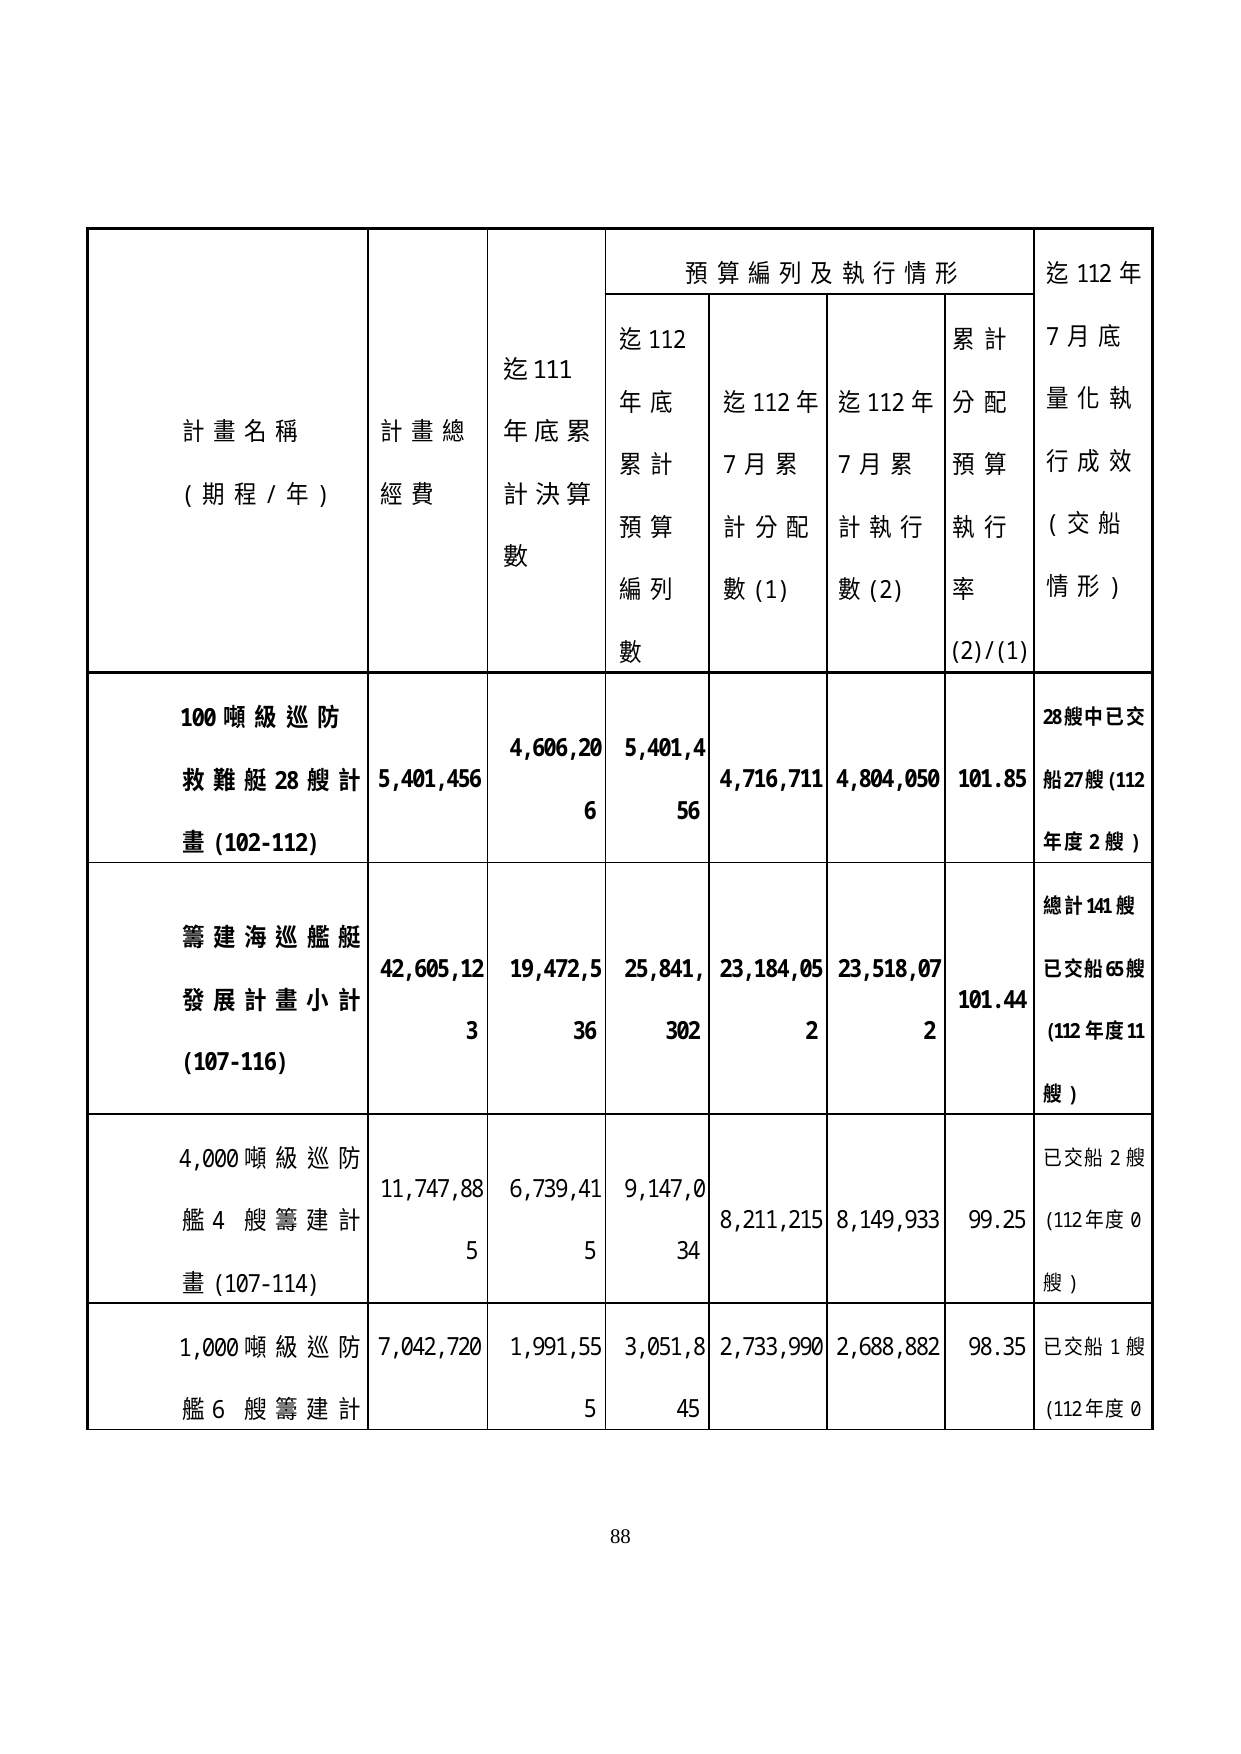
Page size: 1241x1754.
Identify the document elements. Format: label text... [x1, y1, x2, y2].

table_cell 7,042,720 [369, 1304, 487, 1429]
table_cell 2,688,882 [828, 1304, 944, 1429]
table_cell 1,000噸級巡防艦6 艘籌建計 [89, 1304, 367, 1429]
table_cell 23,518,072 [828, 863, 944, 1113]
table_cell 19,472,536 [488, 863, 605, 1113]
table_cell 迄112年7月累計分配數(1) [710, 295, 826, 671]
table_header 迄111年底累計決算數 [488, 230, 605, 671]
table_cell 1,991,555 [488, 1304, 605, 1429]
table_header 預算編列及執行情形 [606, 230, 1033, 293]
table_cell 42,605,123 [369, 863, 487, 1113]
table_cell 迄112年底累計預算編列數 [606, 295, 708, 671]
table_header 計畫名稱 (期程/年) [89, 230, 367, 671]
table_cell 101.85 [946, 674, 1033, 862]
table_cell 5,401,456 [369, 674, 487, 862]
table_cell 23,184,052 [710, 863, 826, 1113]
table_cell 99.25 [946, 1115, 1033, 1302]
table_cell 迄112年7月累計執行數(2) [828, 295, 944, 671]
table_cell 3,051,845 [606, 1304, 708, 1429]
table_cell 2,733,990 [710, 1304, 826, 1429]
table_cell 25,841,302 [606, 863, 708, 1113]
table_cell 已交船2艘(112年度0艘) [1035, 1115, 1151, 1302]
table_cell 98.35 [946, 1304, 1033, 1429]
table_cell 8,149,933 [828, 1115, 944, 1302]
table_cell 4,000噸級巡防艦4 艘籌建計畫(107-114) [89, 1115, 367, 1302]
table_header 迄112年7月底量化執行成效(交船情形) [1035, 230, 1151, 671]
table_cell 5,401,456 [606, 674, 708, 862]
table_cell 已交船1艘(112年度0 [1035, 1304, 1151, 1429]
table_cell 100噸級巡防救難艇28艘計畫(102-112) [89, 674, 367, 862]
table_cell 8,211,215 [710, 1115, 826, 1302]
table_cell 總計141艘已交船65艘(112年度11艘) [1035, 863, 1151, 1113]
table_cell 4,804,050 [828, 674, 944, 862]
table_cell 6,739,415 [488, 1115, 605, 1302]
table_cell 4,606,206 [488, 674, 605, 862]
table_cell 籌建海巡艦艇發展計畫小計(107-116) [89, 863, 367, 1113]
table_cell 28艘中已交船27艘(112年度2艘) [1035, 674, 1151, 862]
table_cell 9,147,034 [606, 1115, 708, 1302]
table_cell 11,747,885 [369, 1115, 487, 1302]
table_cell 101.44 [946, 863, 1033, 1113]
table_cell 累計分配預算執行率(2)/(1) [946, 295, 1033, 671]
table_cell 4,716,711 [710, 674, 826, 862]
table_header 計畫總經費 [369, 230, 487, 671]
